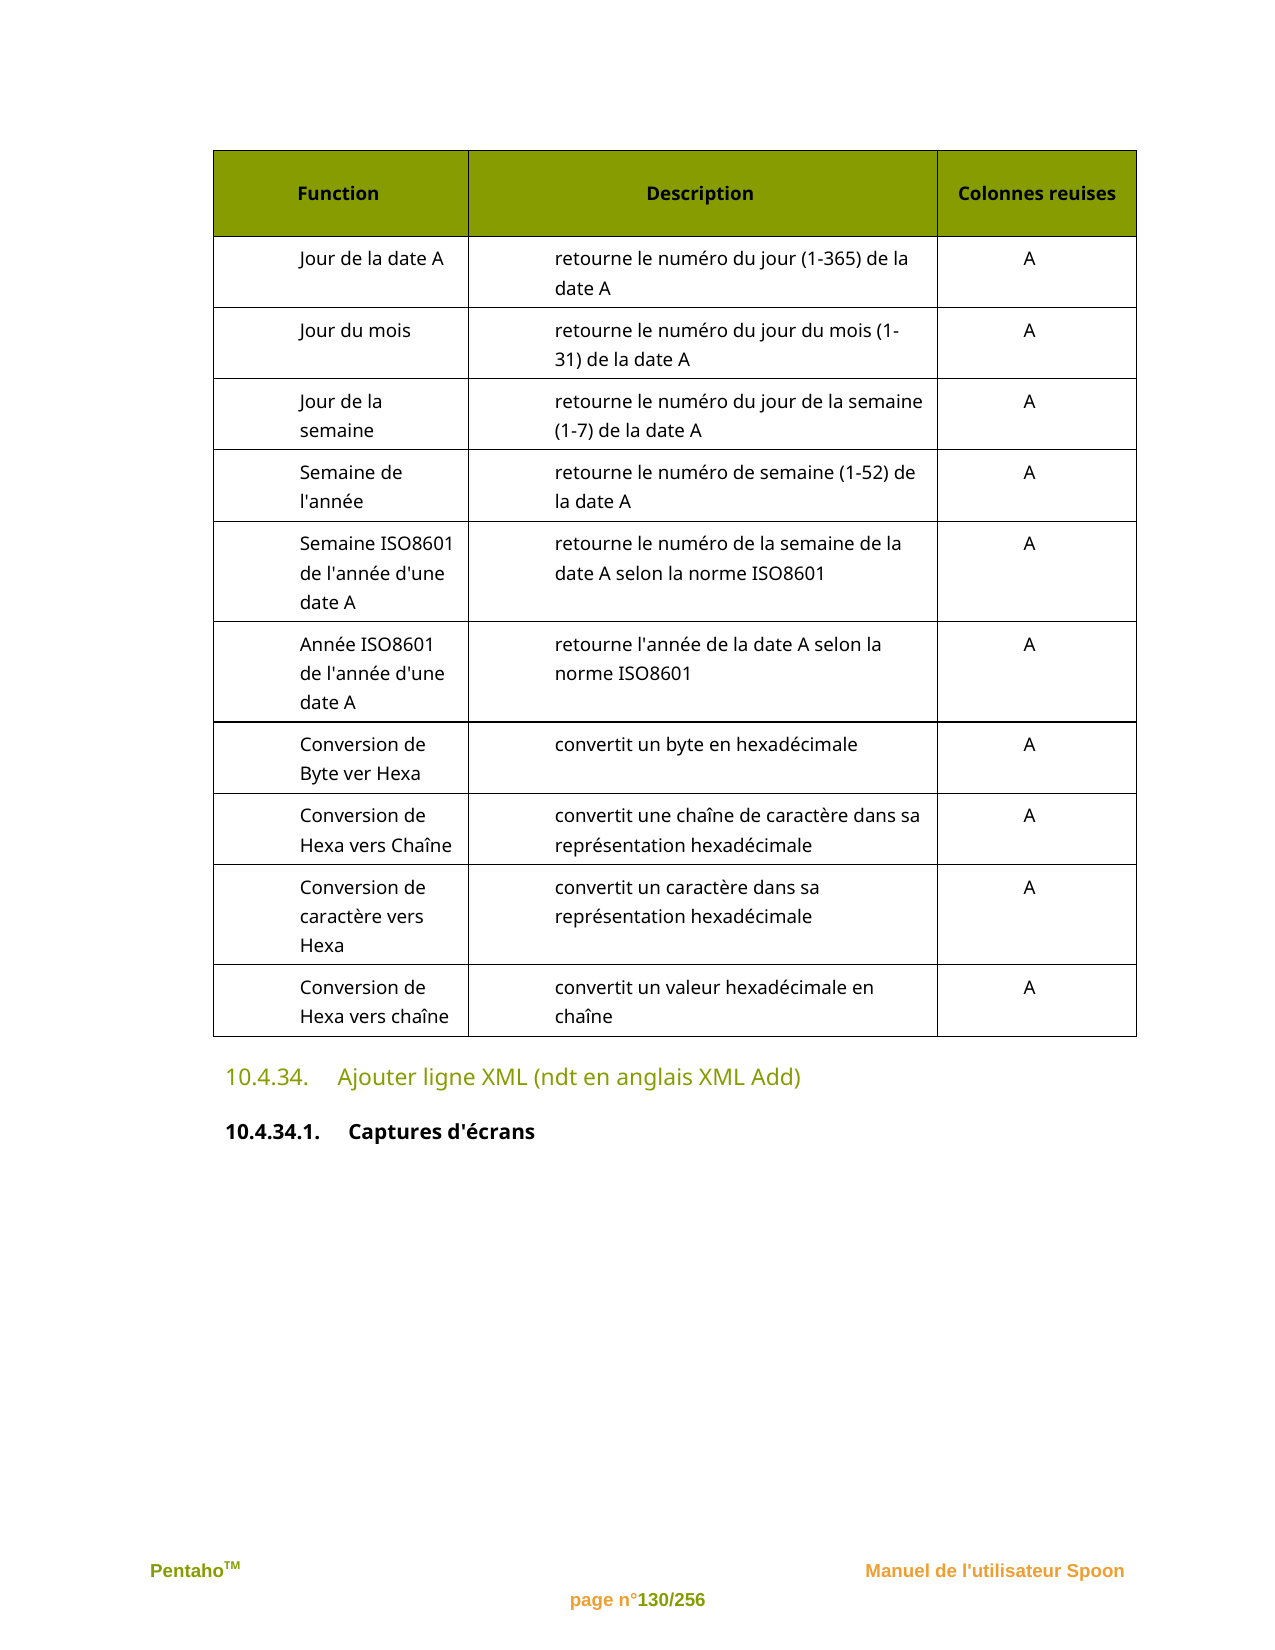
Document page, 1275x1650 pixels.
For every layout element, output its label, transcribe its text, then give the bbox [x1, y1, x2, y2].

table_cell Année ISO8601 de l'année d'une date A [214, 622, 468, 721]
table_header Description [469, 151, 937, 236]
table_cell A [938, 522, 1136, 621]
table_cell A [938, 865, 1136, 964]
subtitle Captures d'écrans [225, 1116, 1125, 1145]
table_cell convertit une chaîne de caractère dans sa représentation hexadécimale [469, 794, 937, 864]
table_cell retourne le numéro de semaine (1-52) de la date A [469, 450, 937, 521]
table_header Function [214, 151, 468, 236]
table_cell retourne le numéro du jour (1-365) de la date A [469, 237, 937, 307]
table_cell Conversion de caractère vers Hexa [214, 865, 468, 964]
table_cell A [938, 622, 1136, 721]
table_cell Jour de la semaine [214, 379, 468, 449]
table_cell convertit un caractère dans sa représentation hexadécimale [469, 865, 937, 964]
subtitle Ajouter ligne XML (ndt en anglais XML Add) [225, 1062, 1125, 1091]
table_cell A [938, 237, 1136, 307]
table_cell convertit un valeur hexadécimale en chaîne [469, 965, 937, 1036]
table_cell A [938, 794, 1136, 864]
table_cell Jour du mois [214, 308, 468, 378]
table_cell retourne le numéro du jour de la semaine (1-7) de la date A [469, 379, 937, 449]
table_cell Conversion de Hexa vers chaîne [214, 965, 468, 1036]
table_cell A [938, 308, 1136, 378]
table_cell A [938, 723, 1136, 793]
table_cell Jour de la date A [214, 237, 468, 307]
table_cell Semaine de l'année [214, 450, 468, 521]
table_header Colonnes reuises [938, 151, 1136, 236]
table_cell retourne le numéro du jour du mois (1-31) de la date A [469, 308, 937, 378]
table_cell A [938, 965, 1136, 1036]
table_cell A [938, 379, 1136, 449]
table_cell retourne l'année de la date A selon la norme ISO8601 [469, 622, 937, 721]
table_cell Conversion de Byte ver Hexa [214, 723, 468, 793]
table_cell retourne le numéro de la semaine de la date A selon la norme ISO8601 [469, 522, 937, 621]
table_cell Semaine ISO8601 de l'année d'une date A [214, 522, 468, 621]
table_cell convertit un byte en hexadécimale [469, 723, 937, 793]
table_cell Conversion de Hexa vers Chaîne [214, 794, 468, 864]
table_cell A [938, 450, 1136, 521]
